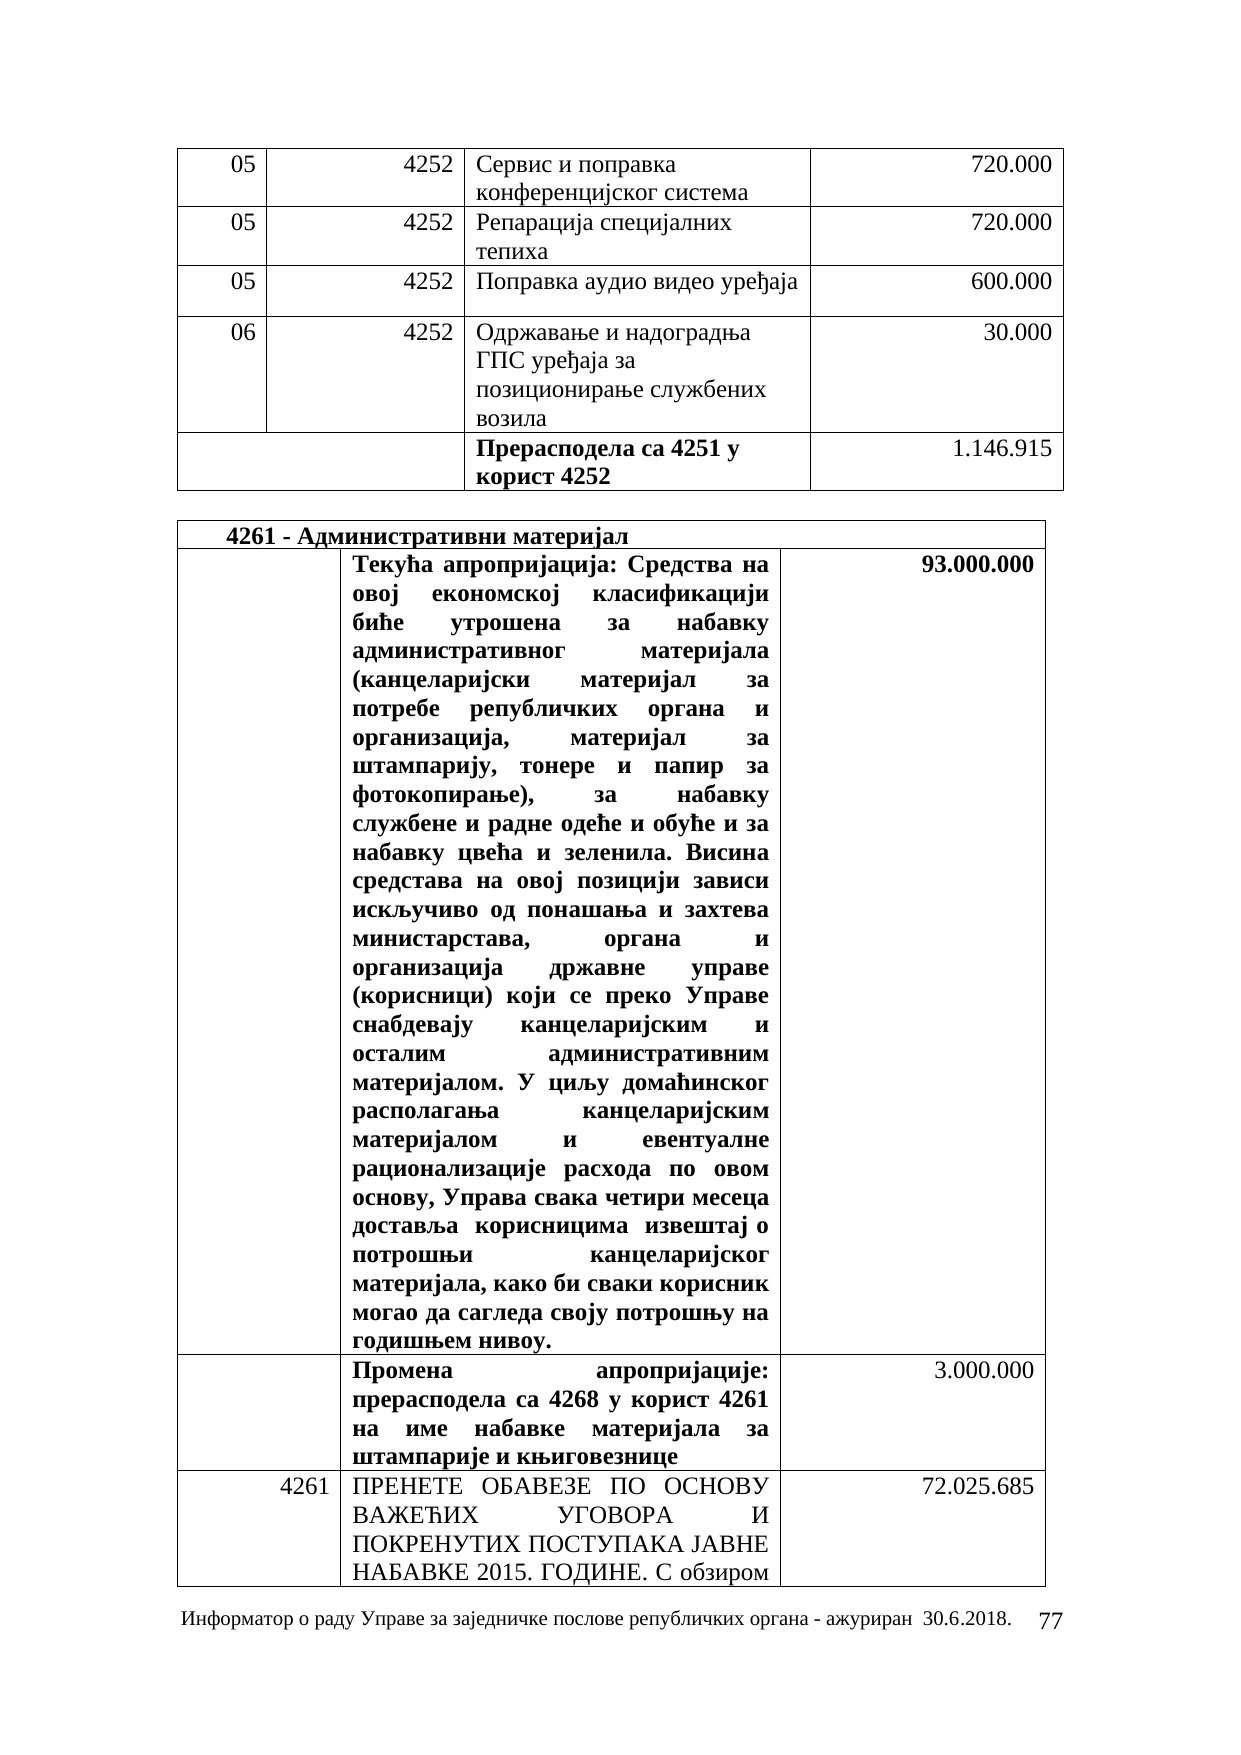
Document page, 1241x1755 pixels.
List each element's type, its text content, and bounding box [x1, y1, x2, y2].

table_cell [178, 1355, 340, 1470]
table_cell 1.146.915 [811, 433, 1063, 490]
table_cell 06 [178, 317, 266, 432]
table_cell Промена апропријације: прерасподела са 4268 у корист 4261 на име набавке материјала за штампарије и књиговезнице [341, 1355, 780, 1470]
table_cell 4252 [267, 149, 464, 206]
table_cell 93.000.000 [781, 549, 1045, 1354]
table_cell ПРЕНЕТЕ ОБАВЕЗЕ ПО ОСНОВУ ВАЖЕЋИХ УГОВОРА И ПОКРЕНУТИХ ПОСТУПАКА ЈАВНЕ НАБАВКЕ 2015. ГОДИНЕ. С обзиром [341, 1471, 780, 1586]
table_cell Текућа апропријација: Средства на овој економској класификацији биће утрошена за набавку административног материјала (канцеларијски материјал за потребе републичких органа и организација, материјал за штампарију, тонере и папир за фотокопирање), за набавку службене и радне одеће и обуће и за набавку цвећа и зеленила. Висина средстава на овој позицији зависи искључиво од понашања и захтева министарстава, органа и организација државне управе (корисници) који се преко Управе снабдевају канцеларијским и осталим административним материјалом. У циљу домаћинског располагања канцеларијским материјалом и евентуалне рационализације расхода по овом основу, Управа свака четири месеца доставља корисницима извештај о потрошњи канцеларијског материјала, како би сваки корисник могао да сагледа своју потрошњу на годишњем нивоу. [341, 549, 780, 1354]
table_cell Прерасподела са 4251 у корист 4252 [465, 433, 810, 490]
table_cell 05 [178, 266, 266, 316]
table_cell 05 [178, 149, 266, 206]
table_cell 600.000 [811, 266, 1063, 316]
table_cell 4252 [267, 266, 464, 316]
table_cell Одржавање и надоградња ГПС уређаја за позиционирање службених возила [465, 317, 810, 432]
table_cell 720.000 [811, 207, 1063, 265]
table_cell [178, 549, 340, 1354]
table_header 4261 - Административни материјал [178, 521, 1045, 548]
table_cell 30.000 [811, 317, 1063, 432]
table_cell Поправка аудио видео уређаја [465, 266, 810, 316]
table_cell 05 [178, 207, 266, 265]
table_cell Репарација специјалних тепиха [465, 207, 810, 265]
table_cell 4252 [267, 207, 464, 265]
table_cell 4261 [178, 1471, 340, 1586]
table_cell 3.000.000 [781, 1355, 1045, 1470]
table_cell 4252 [267, 317, 464, 432]
table_cell 720.000 [811, 149, 1063, 206]
table_cell [178, 433, 464, 490]
table_cell 72.025.685 [781, 1471, 1045, 1586]
table_cell Сервис и поправка конференцијског система [465, 149, 810, 206]
